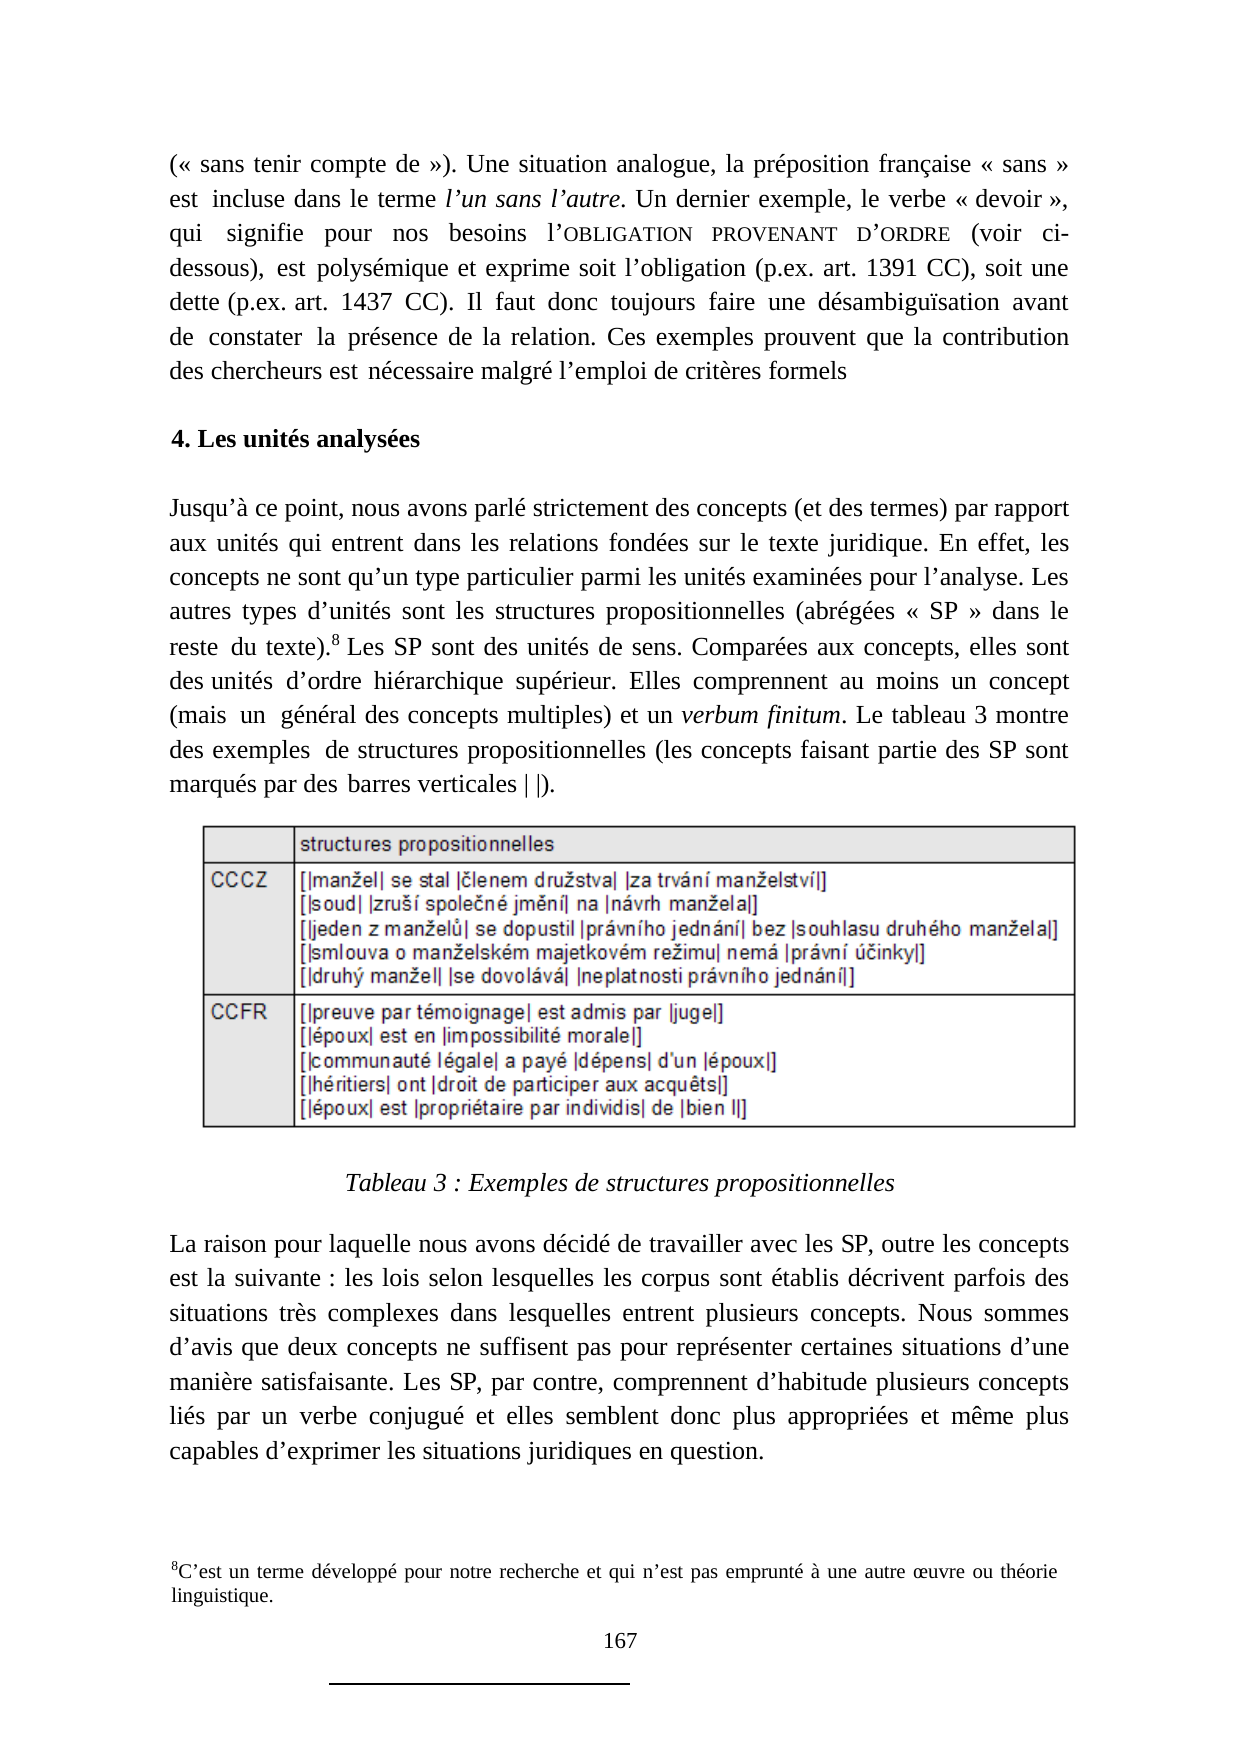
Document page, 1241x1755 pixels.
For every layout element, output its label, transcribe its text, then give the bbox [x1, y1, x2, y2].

text Jusqu’à ce point, nous avons parlé strictement des concepts (et des termes) par rapport aux unités qui entrent dans les relations fondées sur le texte juridique. En effet, les concepts ne sont qu’un type particulier parmi les unités examinées pour l’analyse. Les autres types d’unités sont les structures propositionnelles (abrégées « SP » dans le reste du texte).8 Les SP sont des unités de sens. Comparées aux concepts, elles sont des unités d’ordre hiérarchique supérieur. Elles comprennent au moins un concept (mais un général des concepts multiples) et un verbum finitum. Le tableau 3 montre des exemples de structures propositionnelles (les concepts faisant partie des SP sont marqués par des barres verticales | |). [169, 492, 1069, 798]
text La raison pour laquelle nous avons décidé de travailler avec les SP, outre les concepts est la suivante : les lois selon lesquelles les corpus sont établis décrivent parfois des situations très complexes dans lesquelles entrent plusieurs concepts. Nous sommes d’avis que deux concepts ne suffisent pas pour représenter certaines situations d’une manière satisfaisante. Les SP, par contre, comprennent d’habitude plusieurs concepts liés par un verbe conjugué et elles semblent donc plus appropriées et même plus capables d’exprimer les situations juridiques en question. [169, 1228, 1069, 1465]
text (« sans tenir compte de »). Une situation analogue, la préposition française « sans » est incluse dans le terme l’un sans l’autre. Un dernier exemple, le verbe « devoir », qui signifie pour nos besoins l’OBLIGATION PROVENANT D’ORDRE (voir ci-dessous), est polysémique et exprime soit l’obligation (p.ex. art. 1391 CC), soit une dette (p.ex. art. 1437 CC). Il faut donc toujours faire une désambiguïsation avant de constater la présence de la relation. Ces exemples prouvent que la contribution des chercheurs est nécessaire malgré l’emploi de critères formels [169, 148, 1069, 385]
text 8C’est un terme développé pour notre recherche et qui n’est pas emprunté à une autre œuvre ou théorie linguistique. [171, 1557, 1069, 1607]
text Tableau 3 : Exemples de structures propositionnelles [344, 1168, 898, 1197]
text 167 [603, 1628, 639, 1653]
picture [200, 824, 1082, 1134]
text 4. Les unités analysées [171, 424, 422, 453]
